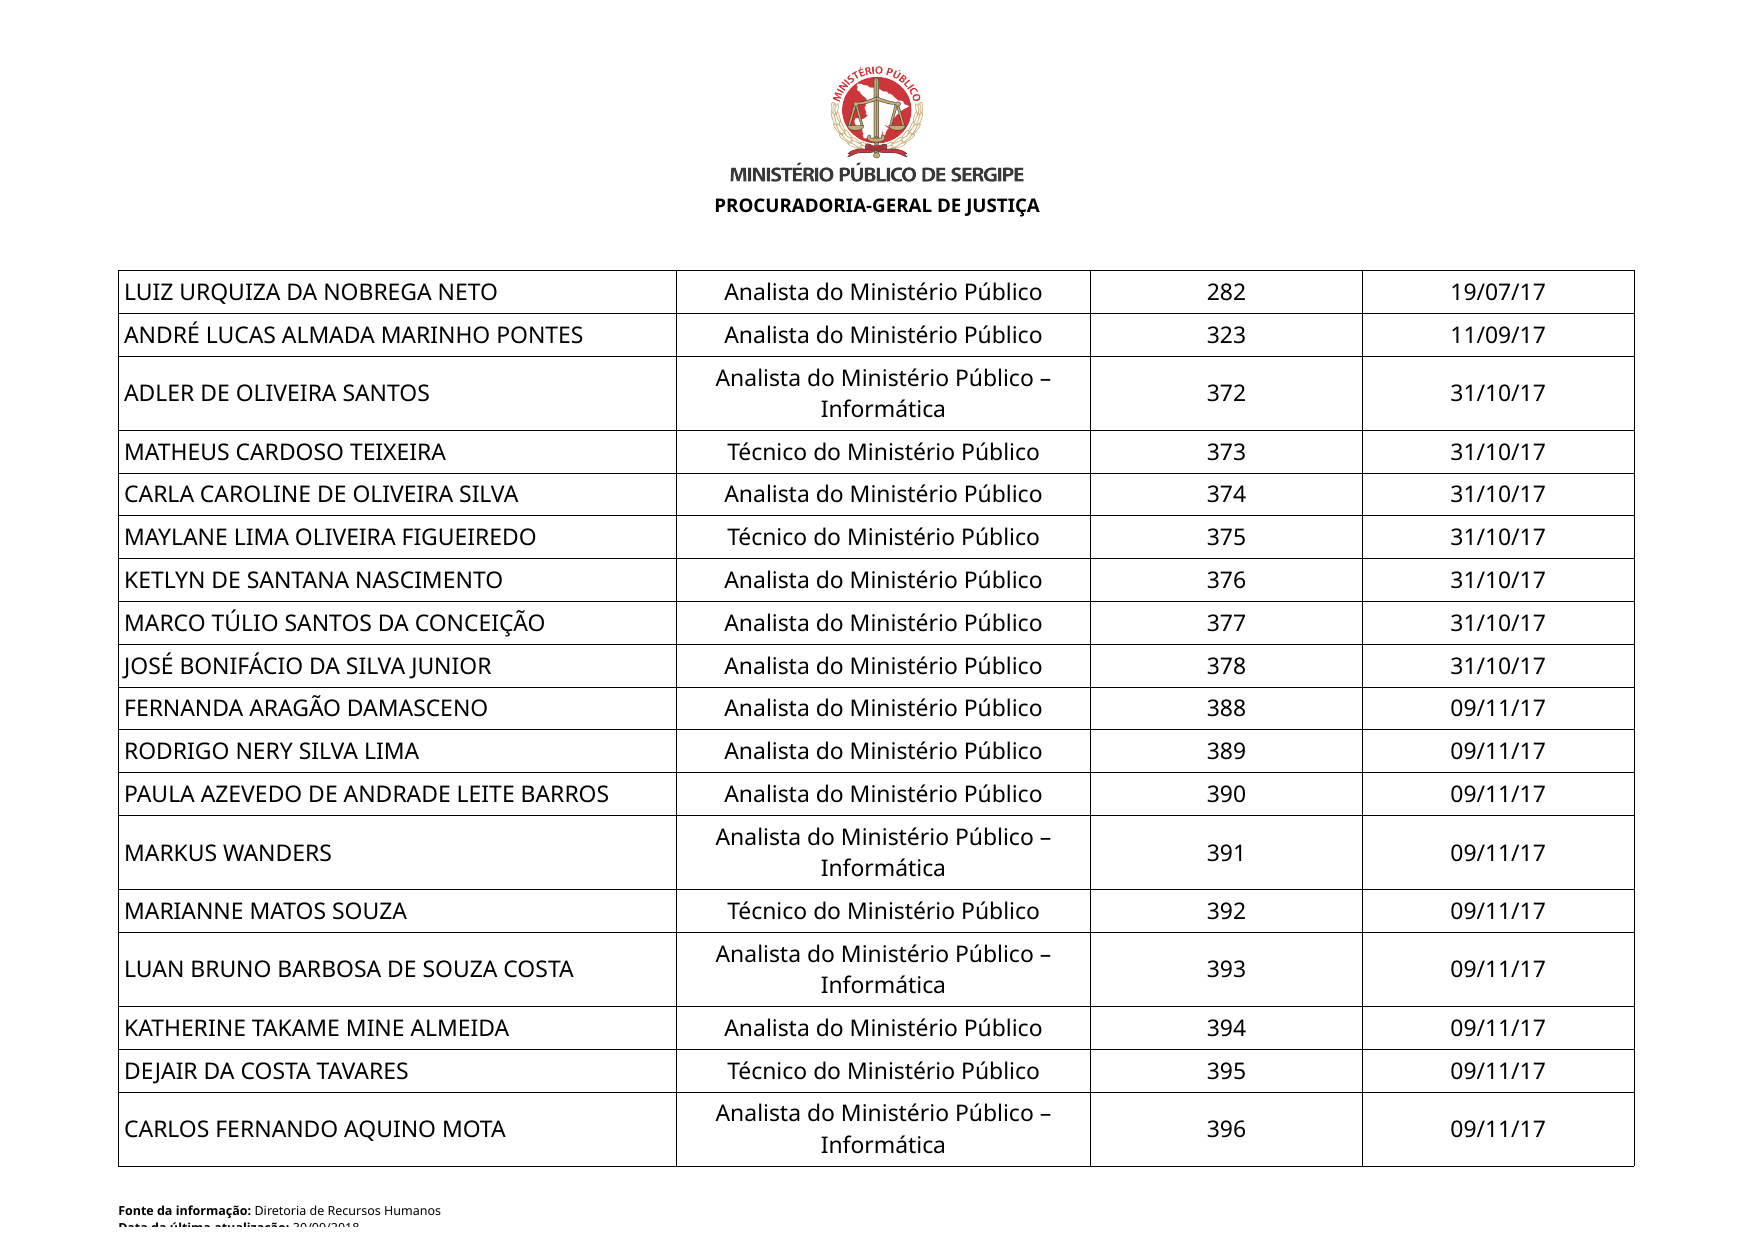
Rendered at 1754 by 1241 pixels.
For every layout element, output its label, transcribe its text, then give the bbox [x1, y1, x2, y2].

table_cell 376 [1091, 559, 1362, 601]
table_cell Analista do Ministério Público [677, 730, 1090, 772]
table_cell Analista do Ministério Público [677, 773, 1090, 815]
table_cell 377 [1091, 602, 1362, 644]
table_cell 31/10/17 [1363, 357, 1634, 430]
table_cell LUAN BRUNO BARBOSA DE SOUZA COSTA [119, 933, 676, 1006]
table_cell Técnico do Ministério Público [677, 516, 1090, 558]
table_cell MATHEUS CARDOSO TEIXEIRA [119, 431, 676, 472]
table_cell LUIZ URQUIZA DA NOBREGA NETO [119, 271, 676, 313]
table_cell ANDRÉ LUCAS ALMADA MARINHO PONTES [119, 314, 676, 356]
table_cell 282 [1091, 271, 1362, 313]
table_cell MARKUS WANDERS [119, 816, 676, 889]
table_cell 31/10/17 [1363, 559, 1634, 601]
table_cell Analista do Ministério Público – Informática [677, 357, 1090, 430]
table_cell Analista do Ministério Público [677, 314, 1090, 356]
table_cell MAYLANE LIMA OLIVEIRA FIGUEIREDO [119, 516, 676, 558]
table_cell 395 [1091, 1050, 1362, 1092]
table_cell 394 [1091, 1007, 1362, 1049]
table_cell RODRIGO NERY SILVA LIMA [119, 730, 676, 772]
table_cell 396 [1091, 1093, 1362, 1166]
table_cell Analista do Ministério Público [677, 688, 1090, 729]
table_cell 31/10/17 [1363, 645, 1634, 687]
table_cell 09/11/17 [1363, 688, 1634, 729]
table_cell 374 [1091, 474, 1362, 515]
table_cell 393 [1091, 933, 1362, 1006]
table_cell 372 [1091, 357, 1362, 430]
table_cell Analista do Ministério Público [677, 559, 1090, 601]
table_cell PAULA AZEVEDO DE ANDRADE LEITE BARROS [119, 773, 676, 815]
table_cell CARLOS FERNANDO AQUINO MOTA [119, 1093, 676, 1166]
table_cell 388 [1091, 688, 1362, 729]
table_cell 09/11/17 [1363, 933, 1634, 1006]
table_cell CARLA CAROLINE DE OLIVEIRA SILVA [119, 474, 676, 515]
table_cell KATHERINE TAKAME MINE ALMEIDA [119, 1007, 676, 1049]
table_cell 31/10/17 [1363, 516, 1634, 558]
table_cell 09/11/17 [1363, 773, 1634, 815]
table_cell 31/10/17 [1363, 602, 1634, 644]
table_cell Analista do Ministério Público [677, 602, 1090, 644]
table_cell 11/09/17 [1363, 314, 1634, 356]
table_cell 31/10/17 [1363, 431, 1634, 472]
table_cell JOSÉ BONIFÁCIO DA SILVA JUNIOR [119, 645, 676, 687]
picture [730, 66, 1024, 185]
table_cell 09/11/17 [1363, 1050, 1634, 1092]
table_cell 373 [1091, 431, 1362, 472]
table_cell FERNANDA ARAGÃO DAMASCENO [119, 688, 676, 729]
table_cell MARCO TÚLIO SANTOS DA CONCEIÇÃO [119, 602, 676, 644]
table_cell 391 [1091, 816, 1362, 889]
table_cell 390 [1091, 773, 1362, 815]
table_cell 09/11/17 [1363, 816, 1634, 889]
table_cell 378 [1091, 645, 1362, 687]
table_cell Analista do Ministério Público – Informática [677, 816, 1090, 889]
table_cell 392 [1091, 890, 1362, 932]
table_cell ADLER DE OLIVEIRA SANTOS [119, 357, 676, 430]
table_cell Analista do Ministério Público – Informática [677, 933, 1090, 1006]
table_cell Analista do Ministério Público – Informática [677, 1093, 1090, 1166]
table_cell 19/07/17 [1363, 271, 1634, 313]
table_cell 09/11/17 [1363, 730, 1634, 772]
table_cell 323 [1091, 314, 1362, 356]
table_cell KETLYN DE SANTANA NASCIMENTO [119, 559, 676, 601]
table_cell 09/11/17 [1363, 890, 1634, 932]
table_cell Técnico do Ministério Público [677, 431, 1090, 472]
table_cell 09/11/17 [1363, 1007, 1634, 1049]
table_cell MARIANNE MATOS SOUZA [119, 890, 676, 932]
table_cell 09/11/17 [1363, 1093, 1634, 1166]
table_cell 31/10/17 [1363, 474, 1634, 515]
table_cell Analista do Ministério Público [677, 645, 1090, 687]
table_cell Analista do Ministério Público [677, 474, 1090, 515]
table_cell 375 [1091, 516, 1362, 558]
table_cell DEJAIR DA COSTA TAVARES [119, 1050, 676, 1092]
table_cell Técnico do Ministério Público [677, 890, 1090, 932]
table_cell Técnico do Ministério Público [677, 1050, 1090, 1092]
table_cell Analista do Ministério Público [677, 271, 1090, 313]
table_cell Analista do Ministério Público [677, 1007, 1090, 1049]
table_cell 389 [1091, 730, 1362, 772]
